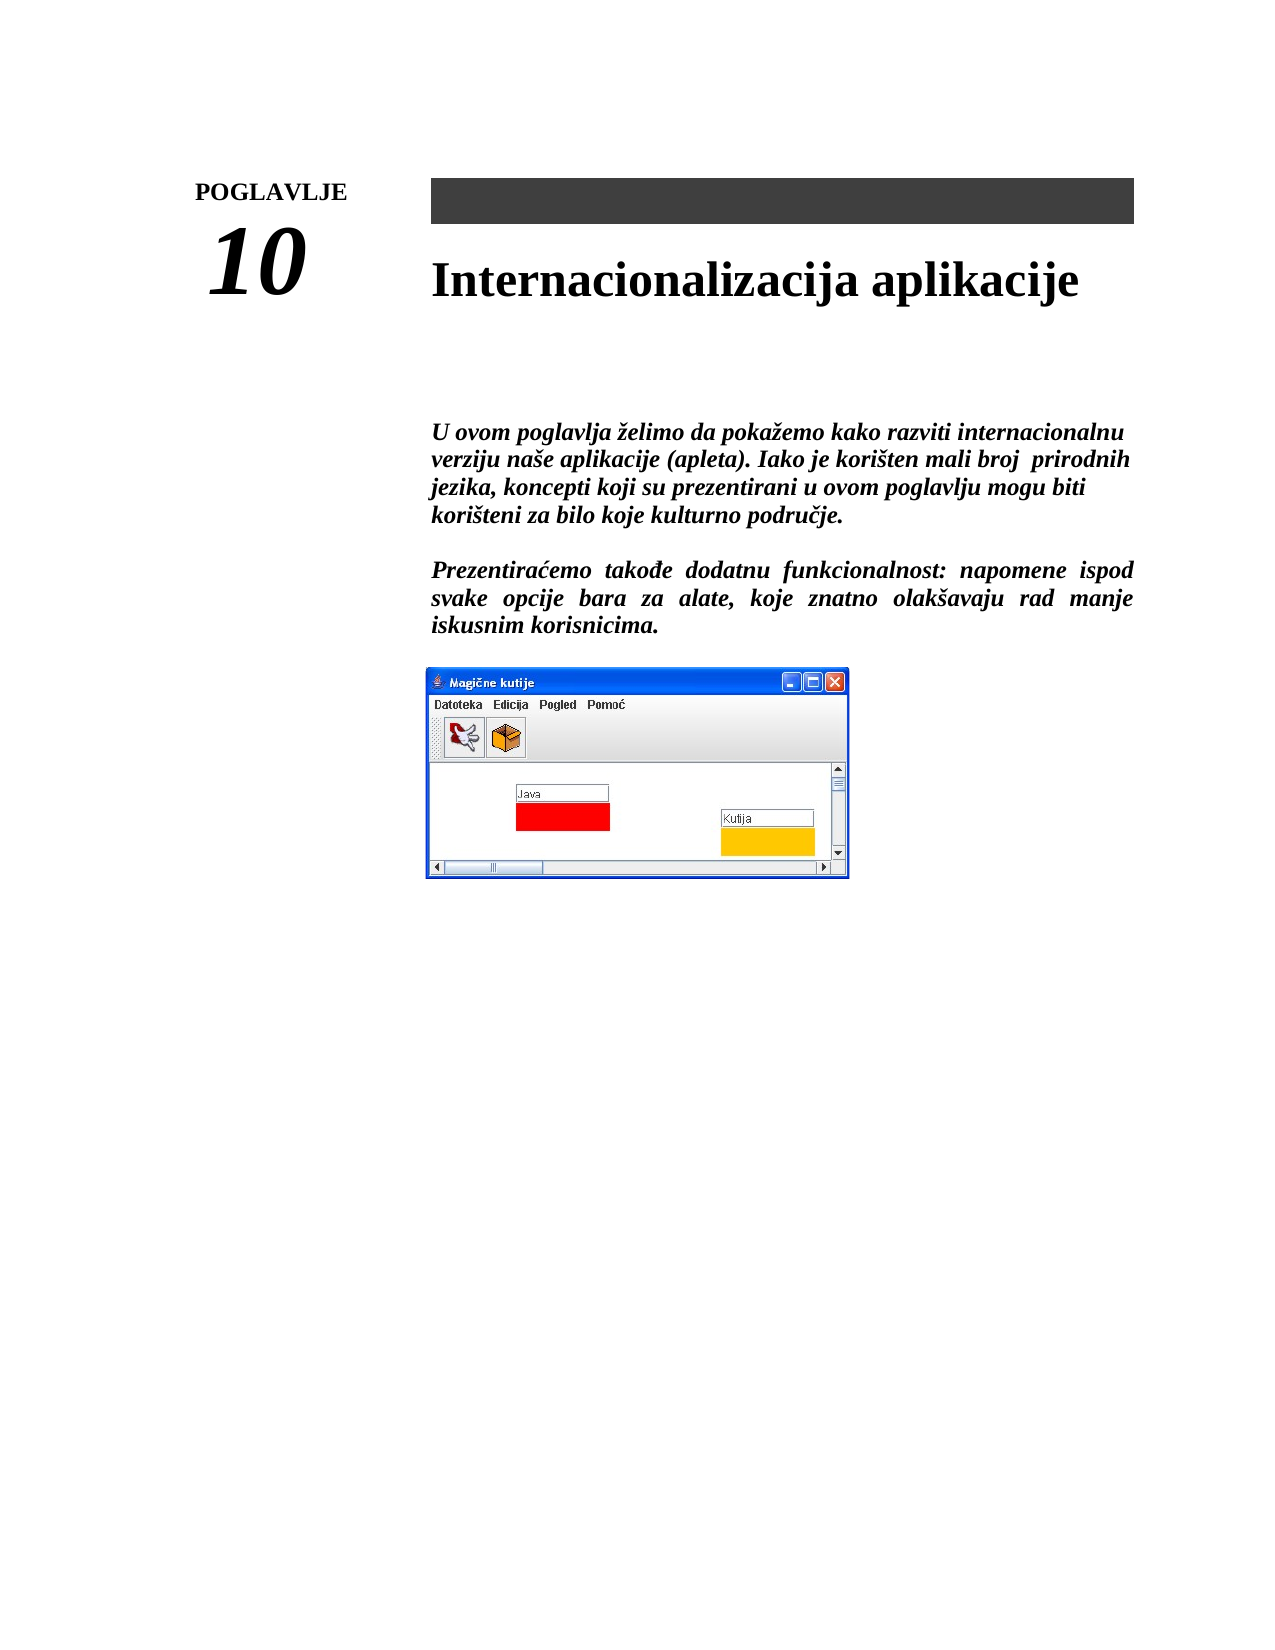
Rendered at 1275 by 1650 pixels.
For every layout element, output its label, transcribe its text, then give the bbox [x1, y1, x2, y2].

table_header Internacionalizacija aplikacije [424, 178, 1147, 390]
table_header Prezentiraćemo takođe dodatnu funkcionalnost: napomene ispod svake opcije bara za alate, koje znatno olakšavaju rad manje iskusnim korisnicima. [424, 556, 1144, 639]
picture [425, 667, 850, 879]
table_header [180, 418, 424, 528]
table_header POGLAVLJE 10 [188, 178, 424, 390]
table_header U ovom poglavlja želimo da pokažemo kako razviti internacionalnu verziju naše aplikacije (apleta). Iako je korišten mali broj prirodnih jezika, koncepti koji su prezentirani u ovom poglavlju mogu biti korišteni za bilo koje kulturno područje. [424, 418, 1145, 528]
table_header [180, 556, 424, 639]
